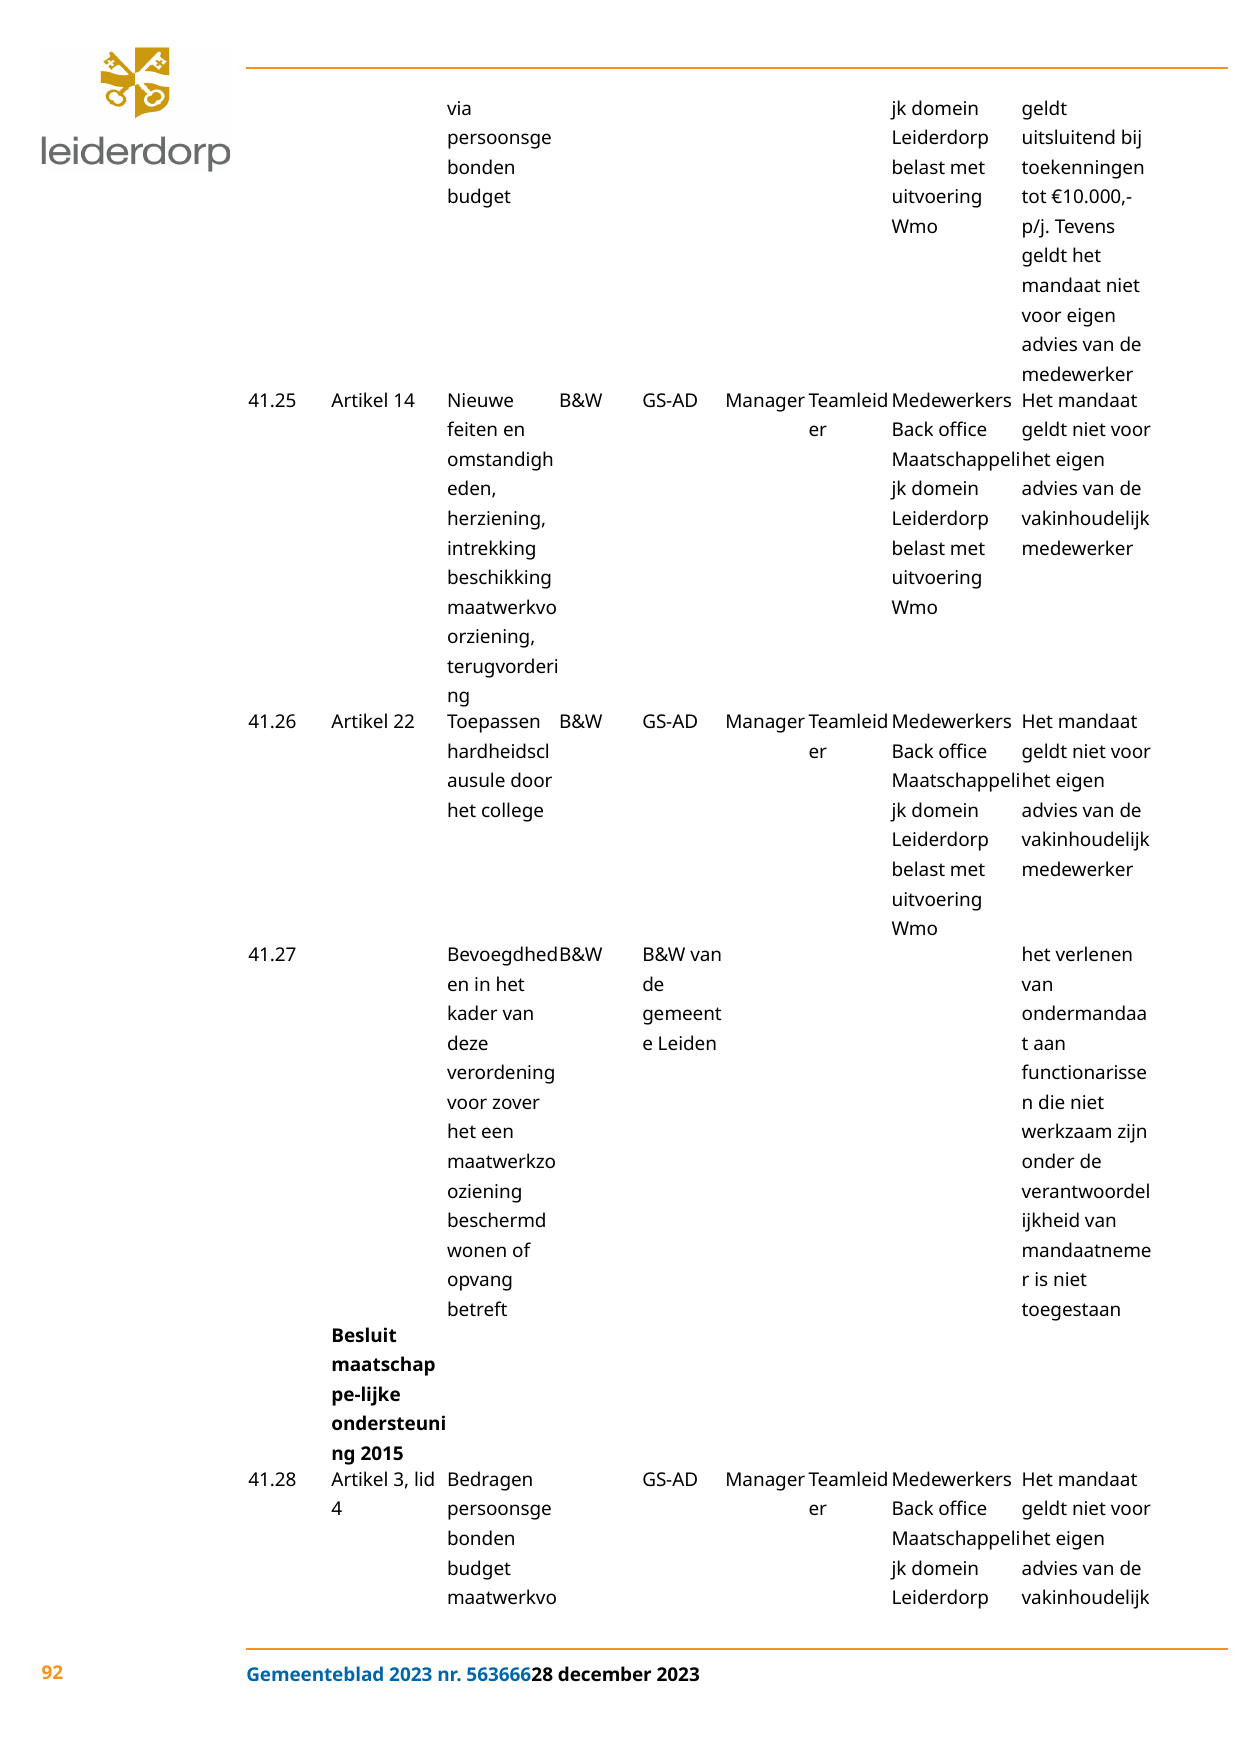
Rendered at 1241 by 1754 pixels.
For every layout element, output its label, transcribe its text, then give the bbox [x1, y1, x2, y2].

table_cell Medewerkers Back office Maatschappelijk domein Leiderdorp belast met uitvoering Wmo [891, 708, 1021, 941]
table_cell B&W [559, 708, 642, 941]
table_cell Nieuwe feiten en omstandigheden, herziening, intrekking beschikking maatwerkvoorziening, terugvordering [447, 387, 559, 708]
table_cell jk domein Leiderdorp belast met uitvoering Wmo [891, 95, 1021, 387]
table_cell GS-AD [642, 1466, 725, 1610]
table_cell [891, 1322, 1021, 1466]
table_cell [891, 941, 1021, 1322]
table_cell Medewerkers Back office Maatschappelijk domein Leiderdorp [891, 1466, 1021, 1610]
table_cell [248, 95, 331, 387]
table_cell GS-AD [642, 708, 725, 941]
table_cell Artikel 22 [331, 708, 447, 941]
table_cell 41.25 [248, 387, 331, 708]
table_cell B&W [559, 387, 642, 708]
table_cell B&W [559, 941, 642, 1322]
table_cell [725, 1322, 808, 1466]
picture [41, 47, 231, 172]
table_cell [725, 95, 808, 387]
table_cell het verlenen van ondermandaat aan functionarissen die niet werkzaam zijn onder de verantwoordelijkheid van mandaatnemer is niet toegestaan [1021, 941, 1152, 1322]
table_cell 41.27 [248, 941, 331, 1322]
table_cell Besluit maatschappe-lijke ondersteuning 2015 [331, 1322, 447, 1466]
table_cell [642, 1322, 725, 1466]
table_cell B&W van de gemeente Leiden [642, 941, 725, 1322]
table_cell [447, 1322, 559, 1466]
table_cell Toepassen hardheidsclausule door het college [447, 708, 559, 941]
table_cell [1021, 1322, 1152, 1466]
table_cell [559, 1322, 642, 1466]
table_cell [642, 95, 725, 387]
table_cell Bedragen persoonsgebonden budget maatwerkvo [447, 1466, 559, 1610]
table_cell [808, 95, 891, 387]
table_cell [248, 1322, 331, 1466]
table_cell Artikel 14 [331, 387, 447, 708]
table_cell Manager [725, 708, 808, 941]
table_cell Het mandaat geldt niet voor het eigen advies van de vakinhoudelijk medewerker [1021, 387, 1152, 708]
table_cell Teamleider [808, 708, 891, 941]
table_cell GS-AD [642, 387, 725, 708]
table_cell Manager [725, 1466, 808, 1610]
table_cell Teamleider [808, 1466, 891, 1610]
table_cell 41.28 [248, 1466, 331, 1610]
table_cell Artikel 3, lid 4 [331, 1466, 447, 1610]
table_cell [559, 1466, 642, 1610]
table_cell Het mandaat geldt niet voor het eigen advies van de vakinhoudelijk medewerker [1021, 708, 1152, 941]
table_cell Bevoegdheden in het kader van deze verordening voor zover het een maatwerkzooziening beschermd wonen of opvang betreft [447, 941, 559, 1322]
table_cell Manager [725, 387, 808, 708]
table_cell Teamleider [808, 387, 891, 708]
table_cell [331, 941, 447, 1322]
table_cell 41.26 [248, 708, 331, 941]
table_cell Het mandaat geldt niet voor het eigen advies van de vakinhoudelijk [1021, 1466, 1152, 1610]
table_cell via persoonsgebonden budget [447, 95, 559, 387]
table_cell [808, 1322, 891, 1466]
table_cell [725, 941, 808, 1322]
table_cell [808, 941, 891, 1322]
table_cell geldt uitsluitend bij toekenningen tot €10.000,- p/j. Tevens geldt het mandaat niet voor eigen advies van de medewerker [1021, 95, 1152, 387]
table_cell [559, 95, 642, 387]
table_cell [331, 95, 447, 387]
table_cell Medewerkers Back office Maatschappelijk domein Leiderdorp belast met uitvoering Wmo [891, 387, 1021, 708]
